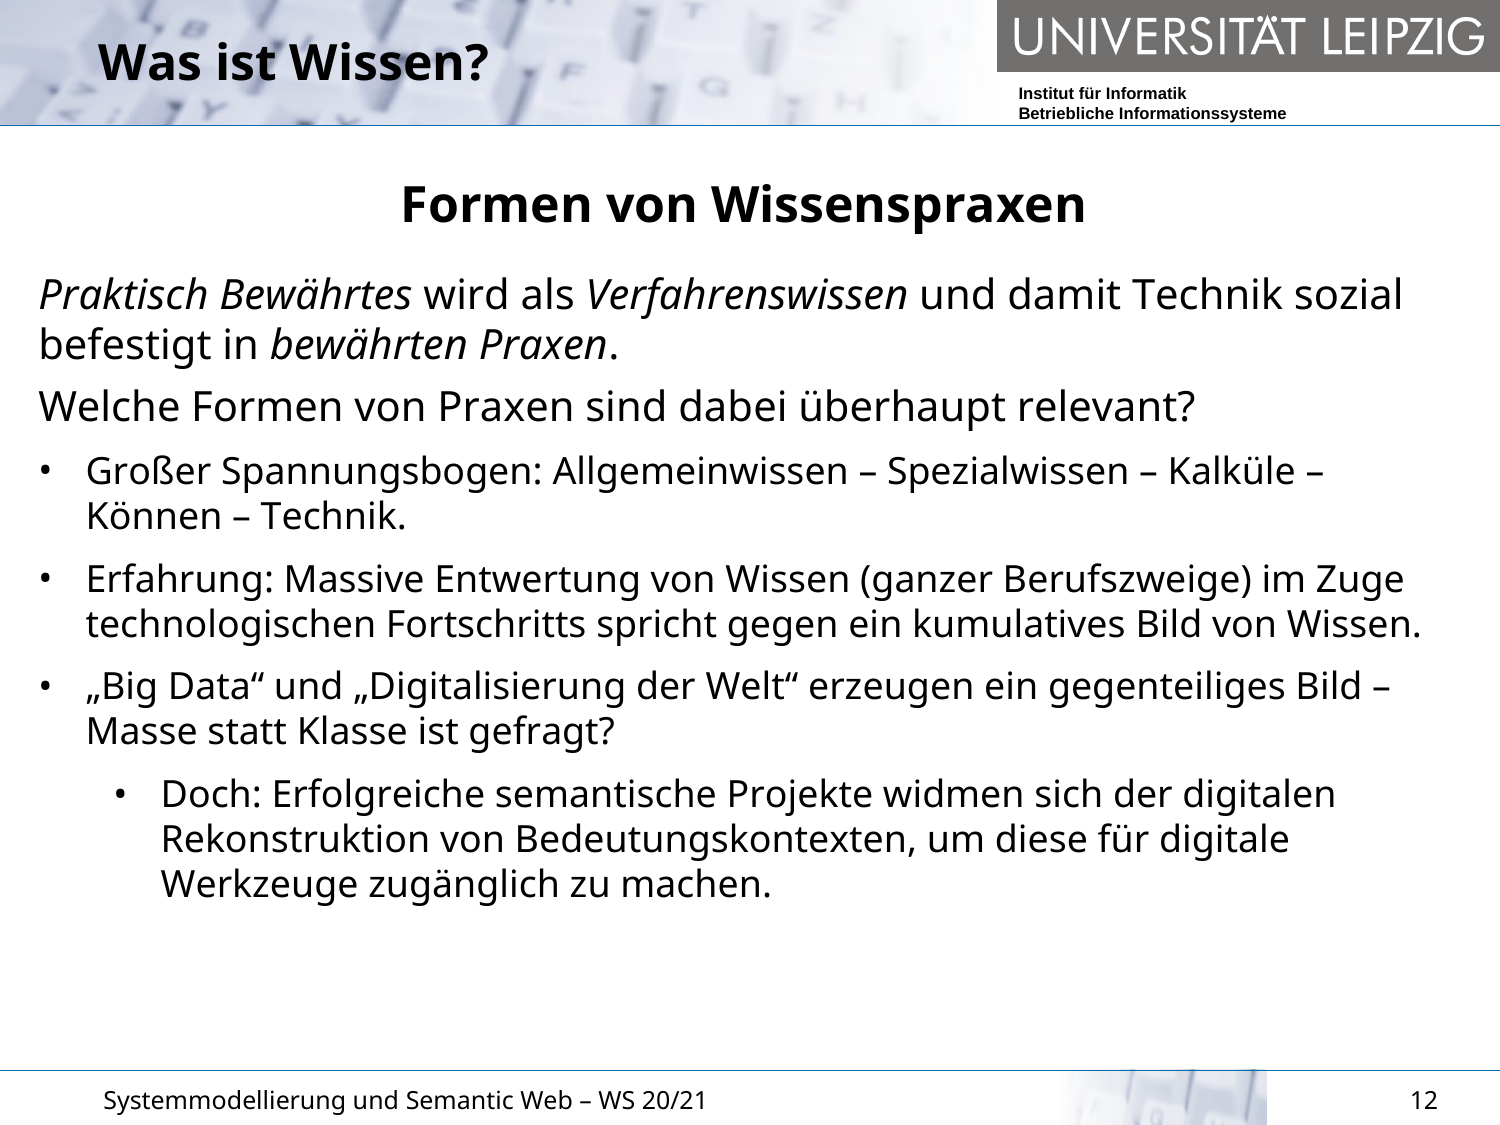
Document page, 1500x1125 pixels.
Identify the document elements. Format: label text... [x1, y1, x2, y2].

picture [1057, 1071, 1267, 1125]
text_box Formen von Wissenspraxen Praktisch Bewährtes wird als Verfahrenswissen und damit Technik sozial befestigt in bewährten Praxen. Welche Formen von Praxen sind dabei überhaupt relevant? Großer Spannungsbogen: Allgemeinwissen – Spezialwissen – Kalküle – Können – Technik. Erfahrung: Massive Entwertung von Wissen (ganzer Berufszweige) im Zuge technologischen Fortschritts spricht gegen ein kumulatives Bild von Wissen. „Big Data“ und „Digitalisierung der Welt“ erzeugen ein gegenteiliges Bild – Masse statt Klasse ist gefragt? Doch: Erfolgreiche semantische Projekte widmen sich der digitalen Rekonstruktion von Bedeutungskontexten, um diese für digitale Werkzeuge zugänglich zu machen. [23, 164, 1465, 913]
text_box Was ist Wissen? [84, 22, 504, 99]
picture [0, 0, 1500, 125]
